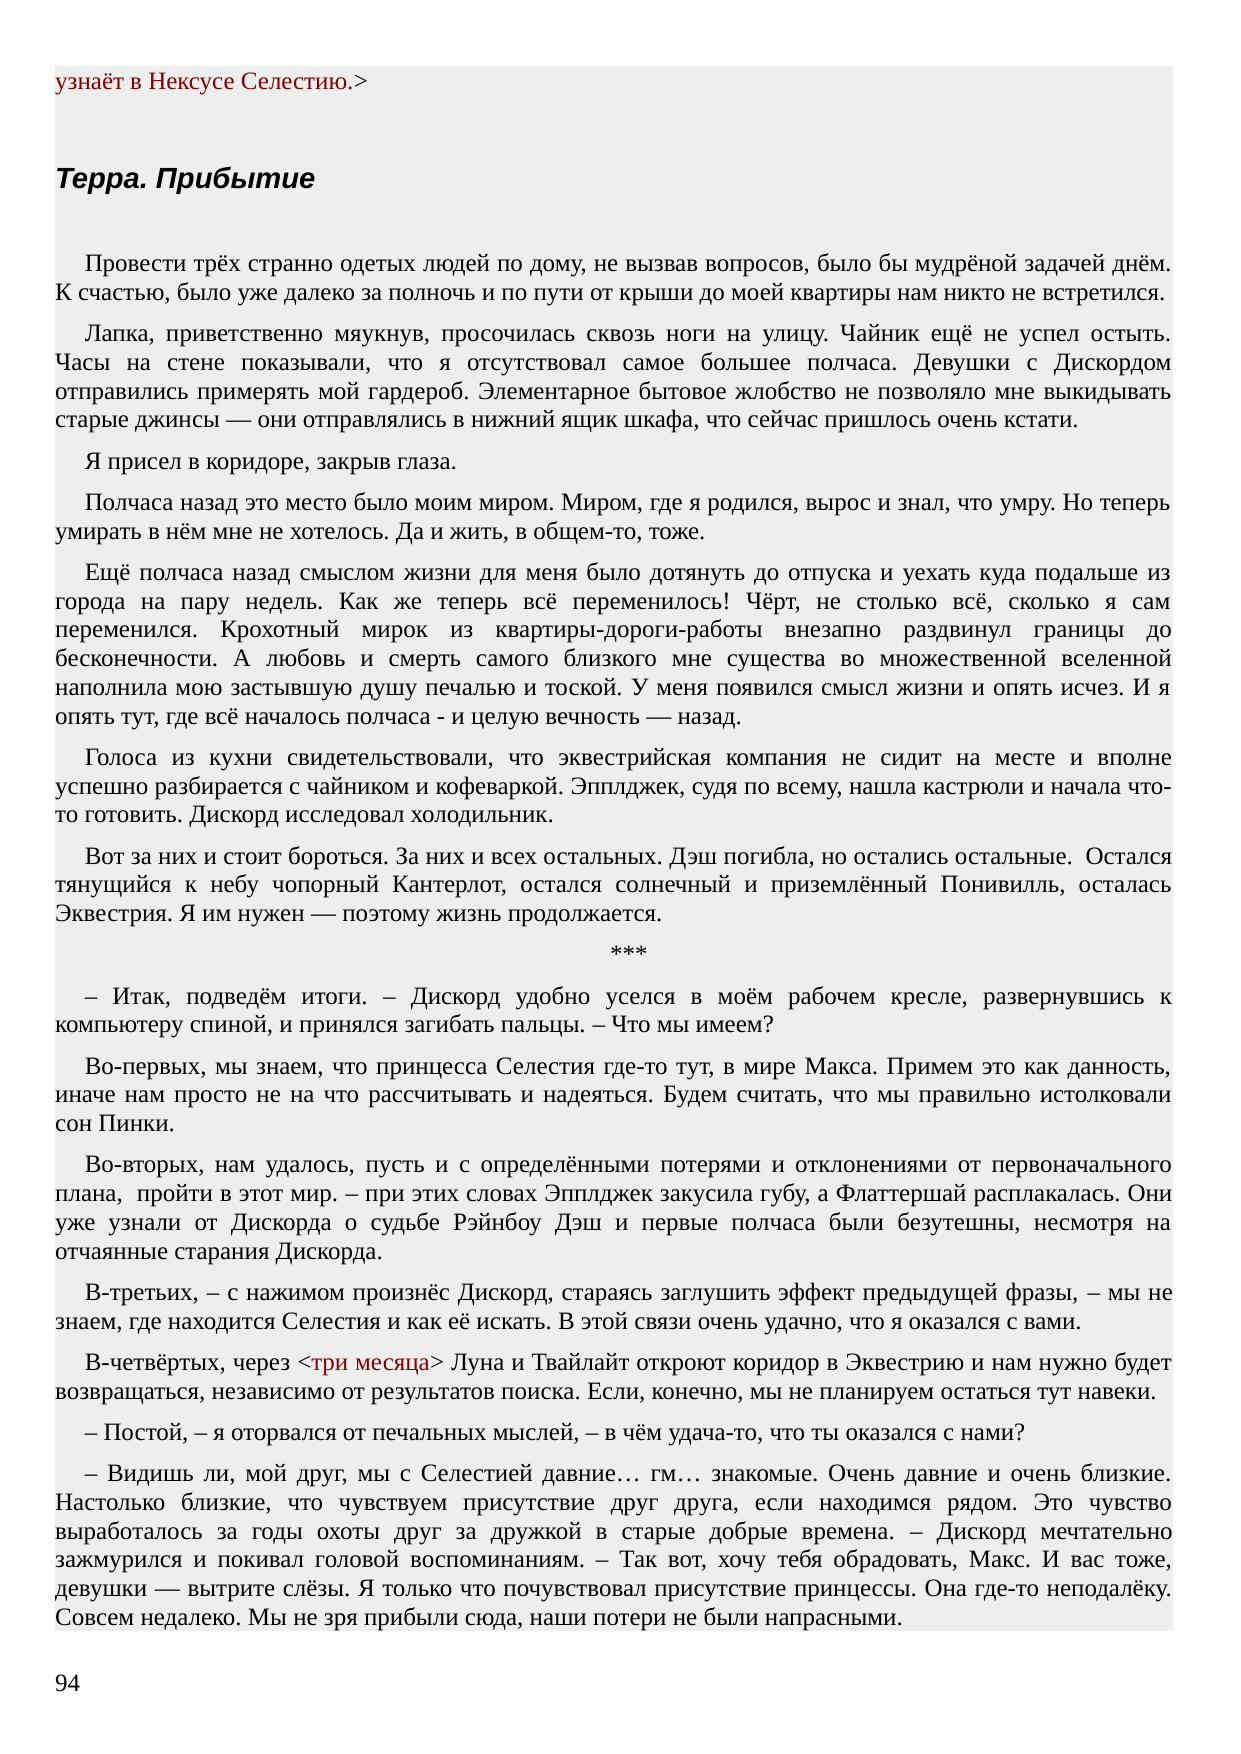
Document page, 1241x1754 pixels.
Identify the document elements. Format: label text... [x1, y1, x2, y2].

text – Итак, подведём итоги. – Дискорд удобно уселся в моём рабочем кресле, развернувшись к компьютеру спиной, и принялся загибать пальцы. – Что мы имеем? [55, 981, 1173, 1038]
text В-четвёртых, через <три месяца> Луна и Твайлайт откроют коридор в Эквестрию и нам нужно будет возвращаться, независимо от результатов поиска. Если, конечно, мы не планируем остаться тут навеки. [55, 1347, 1173, 1404]
text Полчаса назад это место было моим миром. Миром, где я родился, вырос и знал, что умру. Но теперь умирать в нём мне не хотелось. Да и жить, в общем-то, тоже. [55, 487, 1173, 544]
text Лапка, приветственно мяукнув, просочилась сквозь ноги на улицу. Чайник ещё не успел остыть. Часы на стене показывали, что я отсутствовал самое большее полчаса. Девушки с Дискордом отправились примерять мой гардероб. Элементарное бытовое жлобство не позволяло мне выкидывать старые джинсы — они отправлялись в нижний ящик шкафа, что сейчас пришлось очень кстати. [55, 318, 1173, 433]
text *** [55, 939, 1173, 968]
text Я присел в коридоре, закрыв глаза. [55, 446, 1173, 474]
text – Постой, – я оторвался от печальных мыслей, – в чём удача-то, что ты оказался с нами? [55, 1417, 1173, 1446]
text Во-вторых, нам удалось, пусть и с определёнными потерями и отклонениями от первоначального плана, пройти в этот мир. – при этих словах Эпплджек закусила губу, а Флаттершай расплакалась. Они уже узнали от Дискорда о судьбе Рэйнбоу Дэш и первые полчаса были безутешны, несмотря на отчаянные старания Дискорда. [55, 1149, 1173, 1264]
text – Видишь ли, мой друг, мы с Селестией давние… гм… знакомые. Очень давние и очень близкие. Настолько близкие, что чувствуем присутствие друг друга, если находимся рядом. Это чувство выработалось за годы охоты друг за дружкой в старые добрые времена. – Дискорд мечтательно зажмурился и покивал головой воспоминаниям. – Так вот, хочу тебя обрадовать, Макс. И вас тоже, девушки — вытрите слёзы. Я только что почувствовал присутствие принцессы. Она где-то неподалёку. Совсем недалеко. Мы не зря прибыли сюда, наши потери не были напрасными. [55, 1458, 1173, 1631]
text Голоса из кухни свидетельствовали, что эквестрийская компания не сидит на месте и вполне успешно разбирается с чайником и кофеваркой. Эпплджек, судя по всему, нашла кастрюли и начала что-то готовить. Дискорд исследовал холодильник. [55, 742, 1173, 828]
text Ещё полчаса назад смыслом жизни для меня было дотянуть до отпуска и уехать куда подальше из города на пару недель. Как же теперь всё переменилось! Чёрт, не столько всё, сколько я сам переменился. Крохотный мирок из квартиры-дороги-работы внезапно раздвинул границы до бесконечности. А любовь и смерть самого близкого мне существа во множественной вселенной наполнила мою застывшую душу печалью и тоской. У меня появился смысл жизни и опять исчез. И я опять тут, где всё началось полчаса - и целую вечность — назад. [55, 557, 1173, 729]
text узнаёт в Нексусе Селестию.> [55, 66, 1173, 95]
text Вот за них и стоит бороться. За них и всех остальных. Дэш погибла, но остались остальные. Остался тянущийся к небу чопорный Кантерлот, остался солнечный и приземлённый Понивилль, осталась Эквестрия. Я им нужен — поэтому жизнь продолжается. [55, 841, 1173, 927]
subtitle Терра. Прибытие [55, 161, 1173, 194]
text Провести трёх странно одетых людей по дому, не вызвав вопросов, было бы мудрёной задачей днём. К счастью, было уже далеко за полночь и по пути от крыши до моей квартиры нам никто не встретился. [55, 248, 1173, 306]
text В-третьих, – с нажимом произнёс Дискорд, стараясь заглушить эффект предыдущей фразы, – мы не знаем, где находится Селестия и как её искать. В этой связи очень удачно, что я оказался с вами. [55, 1277, 1173, 1334]
text Во-первых, мы знаем, что принцесса Селестия где-то тут, в мире Макса. Примем это как данность, иначе нам просто не на что рассчитывать и надеяться. Будем считать, что мы правильно истолковали сон Пинки. [55, 1051, 1173, 1137]
